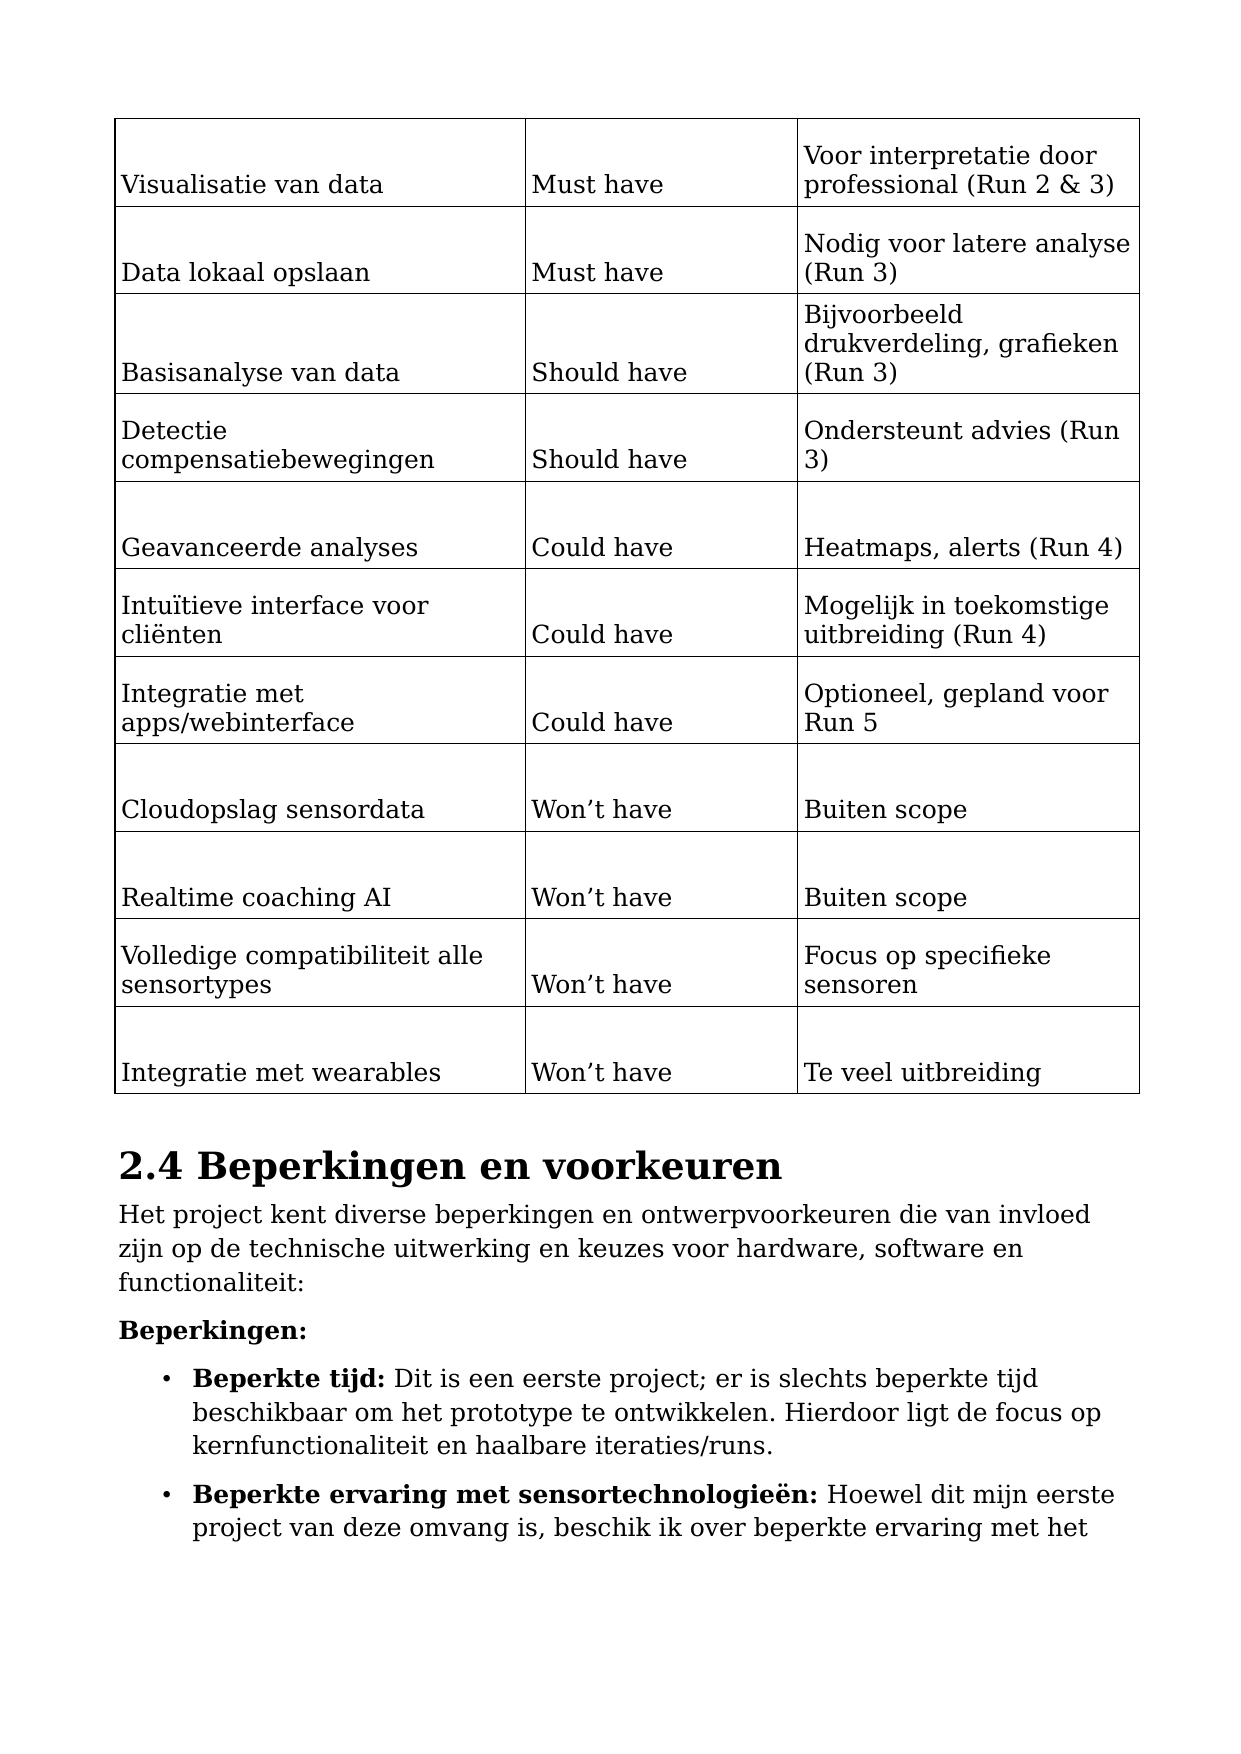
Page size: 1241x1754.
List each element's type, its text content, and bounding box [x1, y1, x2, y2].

table_cell Could have [526, 482, 797, 568]
table_cell Geavanceerde analyses [116, 482, 525, 568]
table_cell Focus op specifieke sensoren [798, 919, 1139, 1006]
list Beperkte tijd: Dit is een eerste project; er is slechts beperkte tijd beschikbaar om het prototype te ontwikkelen. Hierdoor ligt de focus op kernfunctionaliteit en haalbare iteraties/runs. [162, 1364, 1122, 1461]
table_cell Integratie met wearables [116, 1007, 525, 1093]
table_cell Should have [526, 394, 797, 481]
text Het project kent diverse beperkingen en ontwerpvoorkeuren die van invloed zijn op de technische uitwerking en keuzes voor hardware, software en functionaliteit: [118, 1201, 1122, 1297]
table_cell Basisanalyse van data [116, 294, 525, 393]
table_cell Could have [526, 569, 797, 656]
table_cell Buiten scope [798, 744, 1139, 831]
table_cell Must have [526, 119, 797, 206]
table_cell Integratie met apps/webinterface [116, 657, 525, 743]
table_cell Could have [526, 657, 797, 743]
table_cell Mogelijk in toekomstige uitbreiding (Run 4) [798, 569, 1139, 656]
table_cell Cloudopslag sensordata [116, 744, 525, 831]
table_cell Realtime coaching AI [116, 832, 525, 918]
table_cell Voor interpretatie door professional (Run 2 & 3) [798, 119, 1139, 206]
table_cell Nodig voor latere analyse (Run 3) [798, 207, 1139, 293]
table_cell Bijvoorbeeld drukverdeling, grafieken (Run 3) [798, 294, 1139, 393]
table_cell Ondersteunt advies (Run 3) [798, 394, 1139, 481]
table_cell Must have [526, 207, 797, 293]
table_cell Won’t have [526, 919, 797, 1006]
table_cell Optioneel, gepland voor Run 5 [798, 657, 1139, 743]
table_cell Volledige compatibiliteit alle sensortypes [116, 919, 525, 1006]
table_cell Won’t have [526, 1007, 797, 1093]
table_cell Heatmaps, alerts (Run 4) [798, 482, 1139, 568]
table_cell Should have [526, 294, 797, 393]
table_cell Visualisatie van data [116, 119, 525, 206]
table_cell Te veel uitbreiding [798, 1007, 1139, 1093]
table_cell Detectie compensatiebewegingen [116, 394, 525, 481]
list Beperkte ervaring met sensortechnologieën: Hoewel dit mijn eerste project van deze omvang is, beschik ik over beperkte ervaring met het [162, 1480, 1122, 1543]
subtitle 2.4 Beperkingen en voorkeuren [118, 1144, 1122, 1188]
table_cell Intuïtieve interface voor cliënten [116, 569, 525, 656]
table_cell Won’t have [526, 832, 797, 918]
table_cell Won’t have [526, 744, 797, 831]
table_cell Data lokaal opslaan [116, 207, 525, 293]
table_cell Buiten scope [798, 832, 1139, 918]
text Beperkingen: [118, 1316, 1122, 1345]
